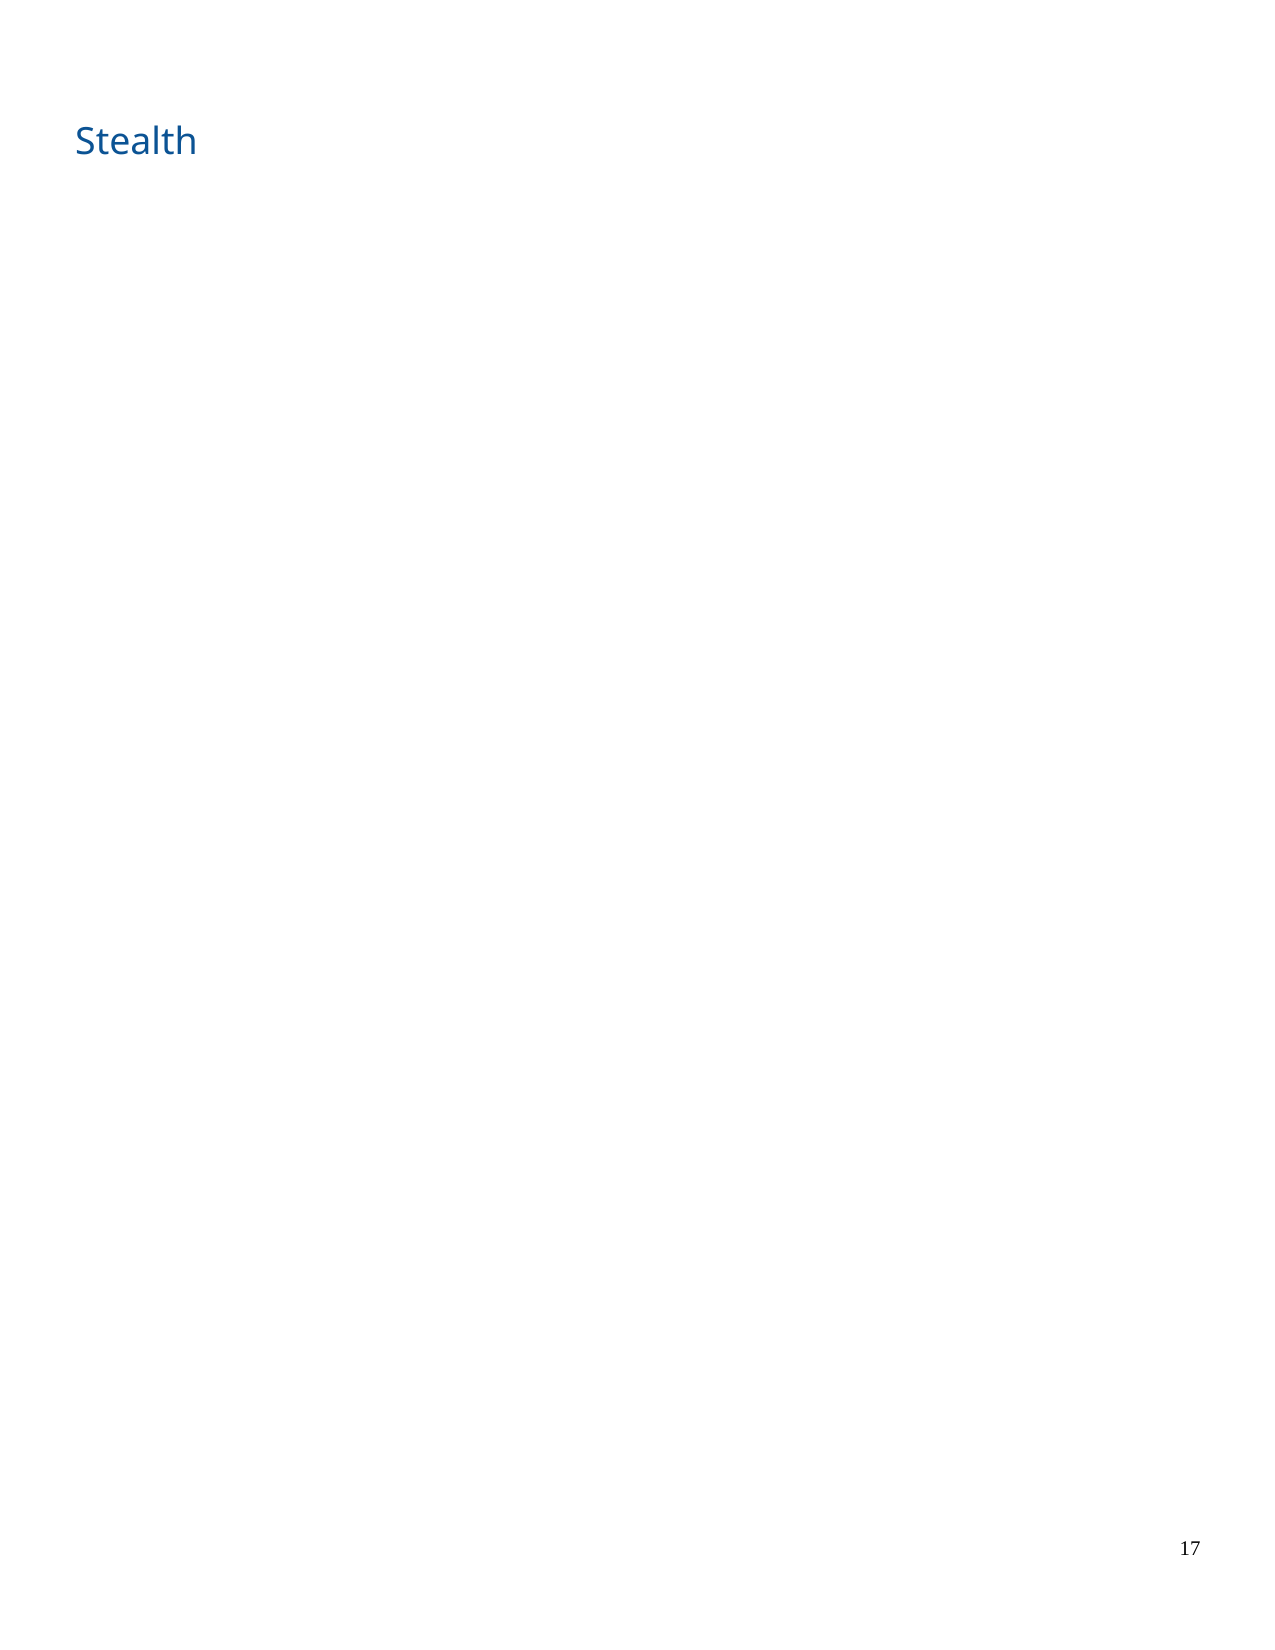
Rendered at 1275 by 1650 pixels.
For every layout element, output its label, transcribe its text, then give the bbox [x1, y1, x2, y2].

subtitle Stealth [75, 114, 622, 165]
